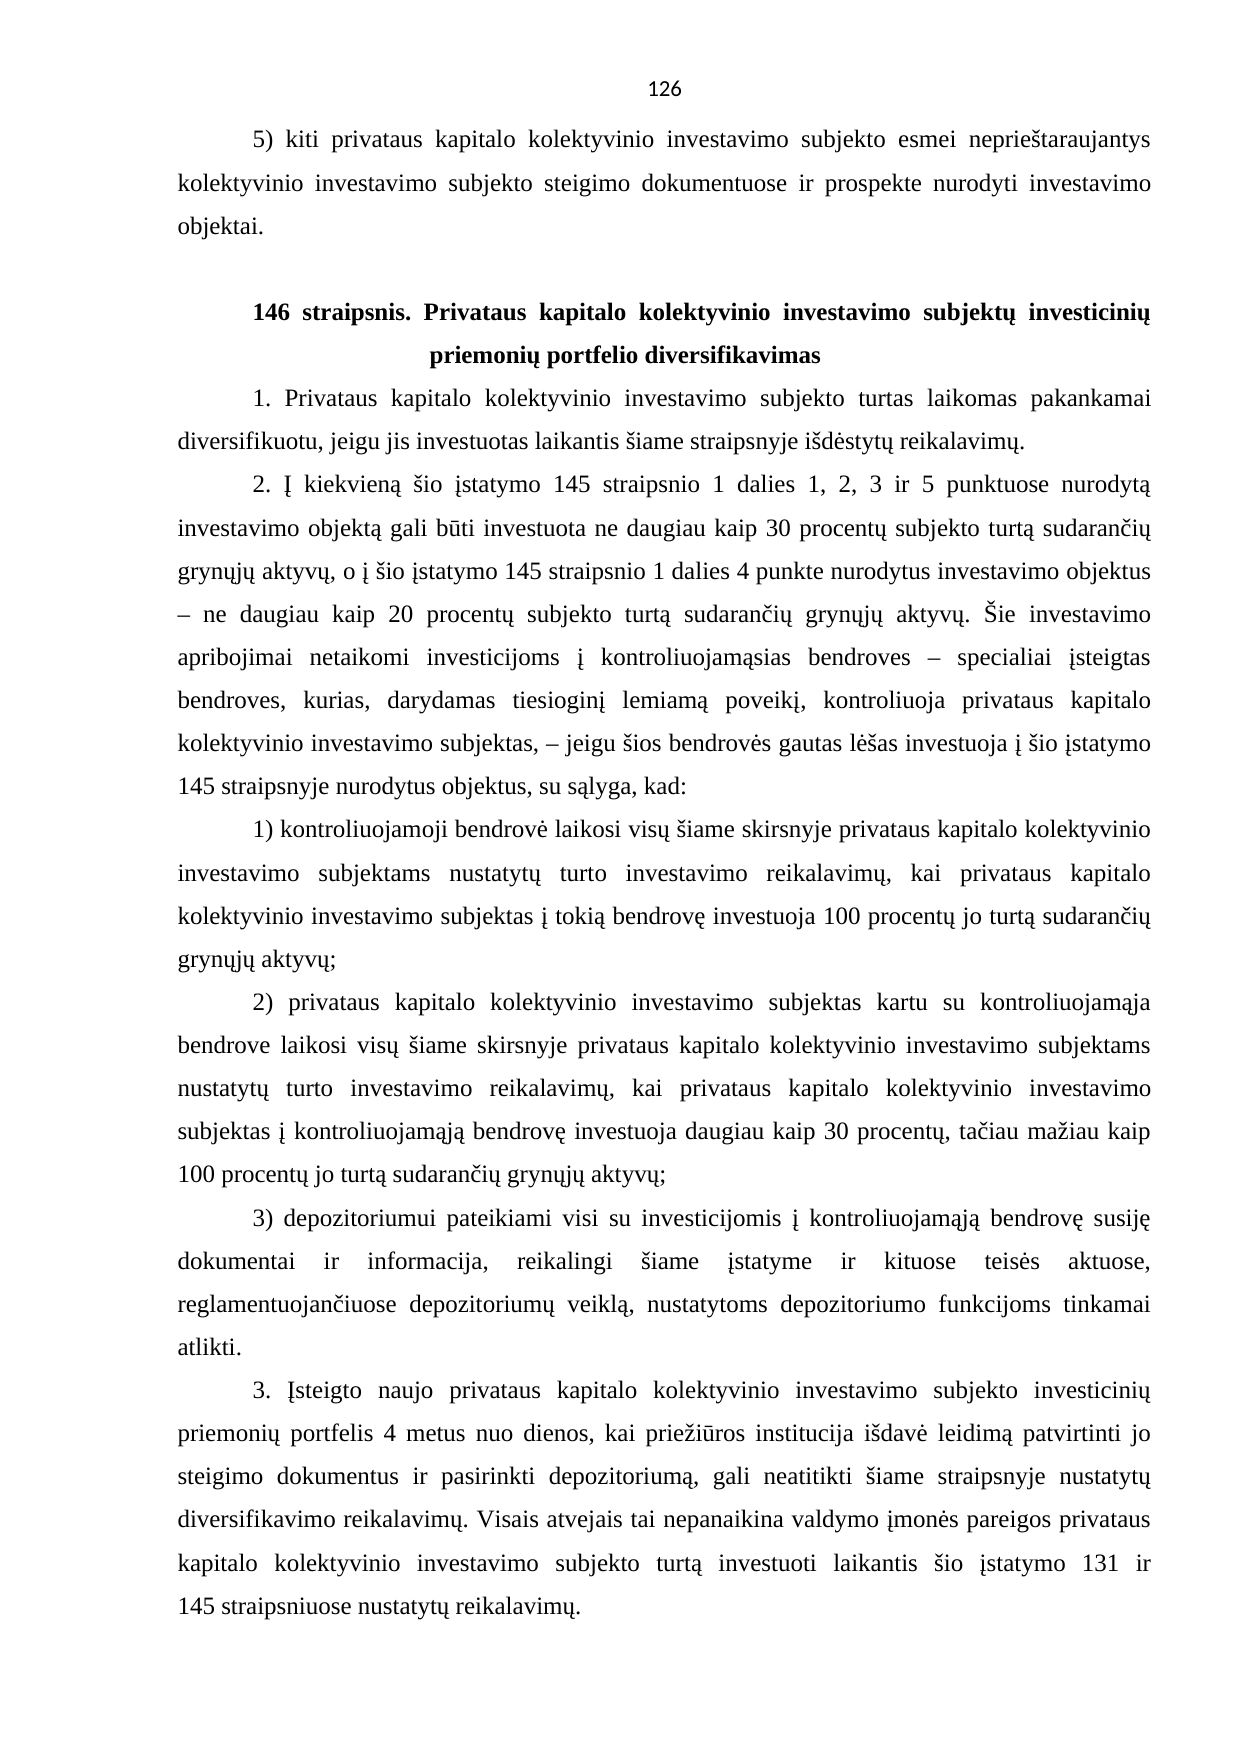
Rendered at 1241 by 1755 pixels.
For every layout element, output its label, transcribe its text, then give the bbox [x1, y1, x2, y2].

text 2) privataus kapitalo kolektyvinio investavimo subjektas kartu su kontroliuojamąja bendrove laikosi visų šiame skirsnyje privataus kapitalo kolektyvinio investavimo subjektams nustatytų turto investavimo reikalavimų, kai privataus kapitalo kolektyvinio investavimo subjektas į kontroliuojamąją bendrovę investuoja daugiau kaip 30 procentų, tačiau mažiau kaip 100 procentų jo turtą sudarančių grynųjų aktyvų; [177, 987, 1152, 1188]
text 1. Privataus kapitalo kolektyvinio investavimo subjekto turtas laikomas pakankamai diversifikuotu, jeigu jis investuotas laikantis šiame straipsnyje išdėstytų reikalavimų. [177, 383, 1152, 455]
text 146 straipsnis. Privataus kapitalo kolektyvinio investavimo subjektų investicinių priemonių portfelio diversifikavimas [252, 297, 1152, 369]
text 5) kiti privataus kapitalo kolektyvinio investavimo subjekto esmei neprieštaraujantys kolektyvinio investavimo subjekto steigimo dokumentuose ir prospekte nurodyti investavimo objektai. [177, 124, 1152, 239]
text 3. Įsteigto naujo privataus kapitalo kolektyvinio investavimo subjekto investicinių priemonių portfelis 4 metus nuo dienos, kai priežiūros institucija išdavė leidimą patvirtinti jo steigimo dokumentus ir pasirinkti depozitoriumą, gali neatitikti šiame straipsnyje nustatytų diversifikavimo reikalavimų. Visais atvejais tai nepanaikina valdymo įmonės pareigos privataus kapitalo kolektyvinio investavimo subjekto turtą investuoti laikantis šio įstatymo 131 ir 145 straipsniuose nustatytų reikalavimų. [177, 1375, 1152, 1619]
text 3) depozitoriumui pateikiami visi su investicijomis į kontroliuojamąją bendrovę susiję dokumentai ir informacija, reikalingi šiame įstatyme ir kituose teisės aktuose, reglamentuojančiuose depozitoriumų veiklą, nustatytoms depozitoriumo funkcijoms tinkamai atlikti. [177, 1203, 1152, 1361]
text 1) kontroliuojamoji bendrovė laikosi visų šiame skirsnyje privataus kapitalo kolektyvinio investavimo subjektams nustatytų turto investavimo reikalavimų, kai privataus kapitalo kolektyvinio investavimo subjektas į tokią bendrovę investuoja 100 procentų jo turtą sudarančių grynųjų aktyvų; [177, 814, 1152, 973]
text 2. Į kiekvieną šio įstatymo 145 straipsnio 1 dalies 1, 2, 3 ir 5 punktuose nurodytą investavimo objektą gali būti investuota ne daugiau kaip 30 procentų subjekto turtą sudarančių grynųjų aktyvų, o į šio įstatymo 145 straipsnio 1 dalies 4 punkte nurodytus investavimo objektus – ne daugiau kaip 20 procentų subjekto turtą sudarančių grynųjų aktyvų. Šie investavimo apribojimai netaikomi investicijoms į kontroliuojamąsias bendroves – specialiai įsteigtas bendroves, kurias, darydamas tiesioginį lemiamą poveikį, kontroliuoja privataus kapitalo kolektyvinio investavimo subjektas, – jeigu šios bendrovės gautas lėšas investuoja į šio įstatymo 145 straipsnyje nurodytus objektus, su sąlyga, kad: [177, 469, 1152, 800]
